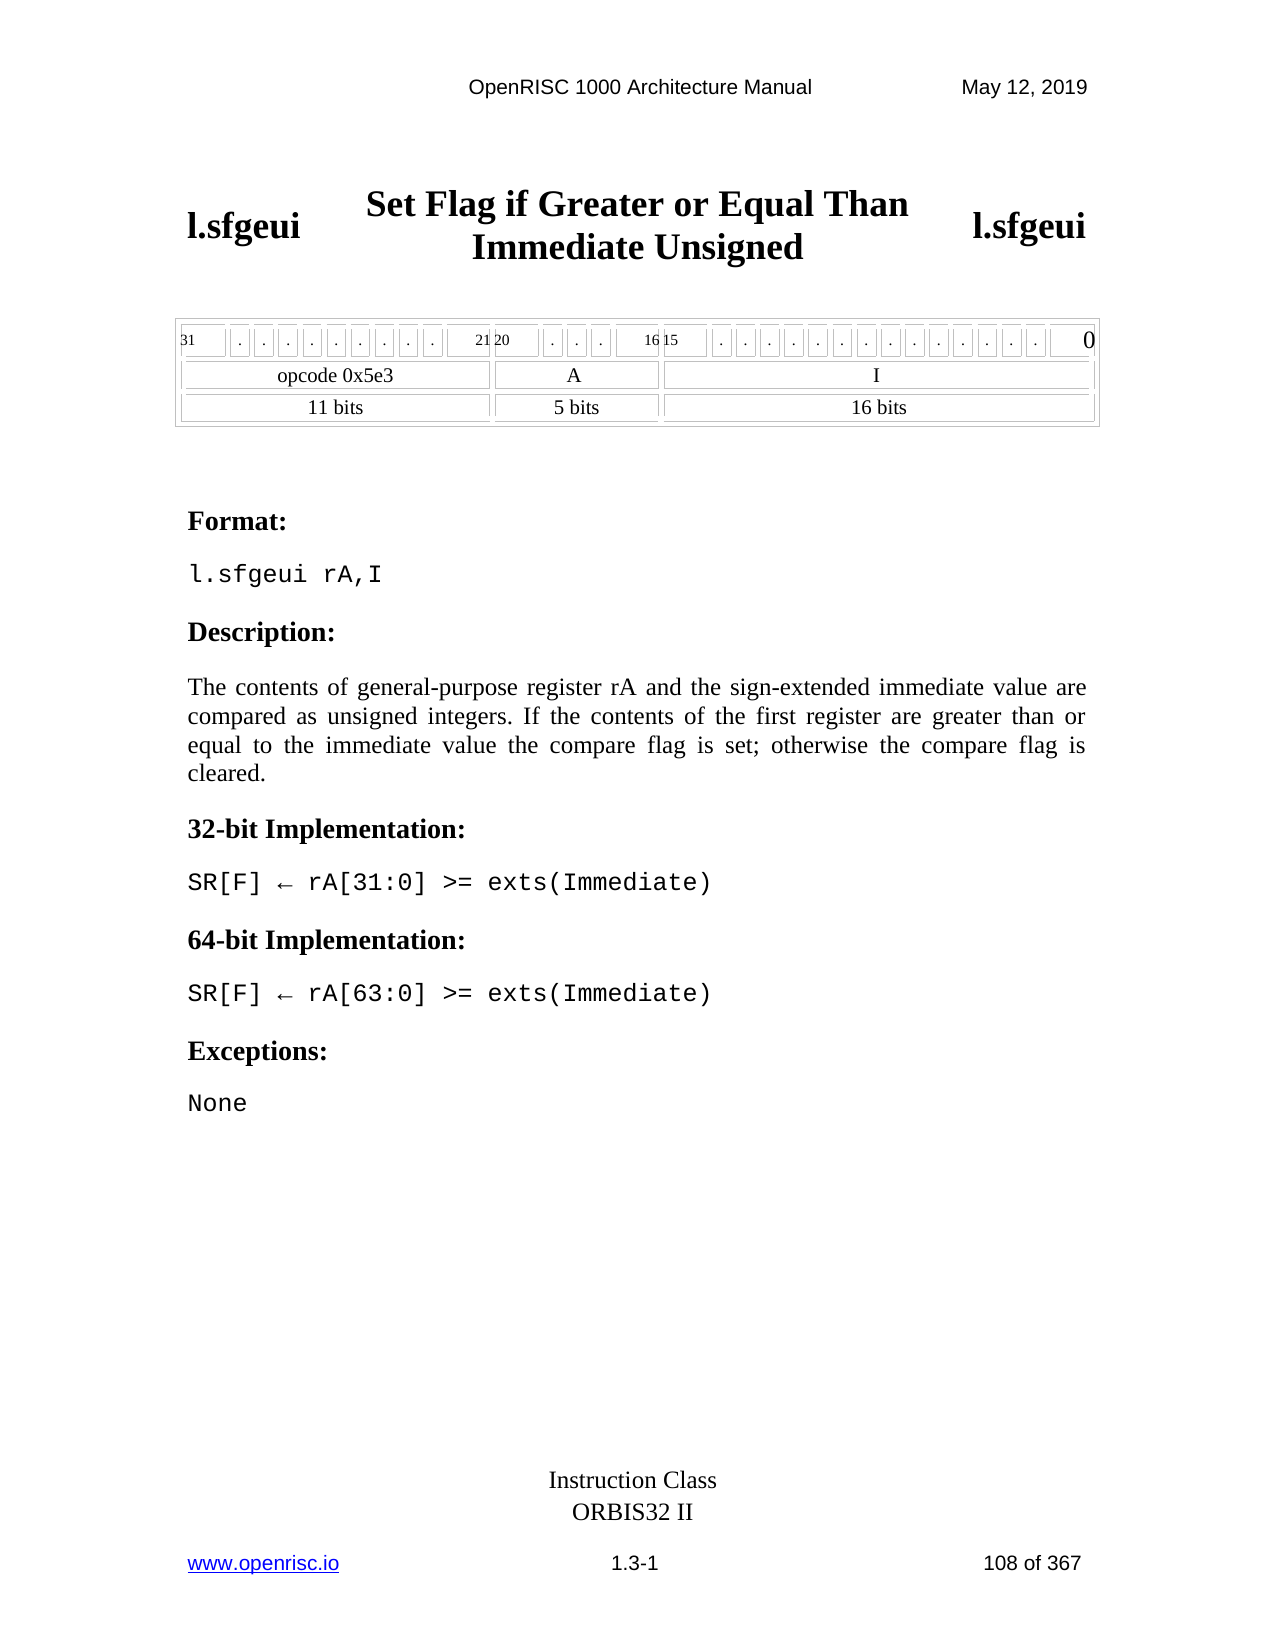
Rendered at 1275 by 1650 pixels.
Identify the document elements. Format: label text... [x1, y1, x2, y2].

text None [187, 1091, 1087, 1119]
text 32-bit Implementation: [187, 812, 1087, 844]
text l.sfgeui rA,I [187, 561, 1087, 590]
text Description: [187, 615, 1087, 647]
text 64-bit Implementation: [187, 923, 1087, 955]
text SR[F] ← rA[31:0] >= exts(Immediate) [187, 869, 1087, 898]
text The contents of general-purpose register rA and the sign-extended immediate value are compared as unsigned integers. If the contents of the first register are greater than or equal to the immediate value the compare flag is set; otherwise the compare flag is cleared. [187, 672, 1087, 787]
text SR[F] ← rA[63:0] >= exts(Immediate) [187, 980, 1087, 1009]
text Exceptions: [187, 1034, 1087, 1066]
text Format: [187, 504, 1087, 536]
